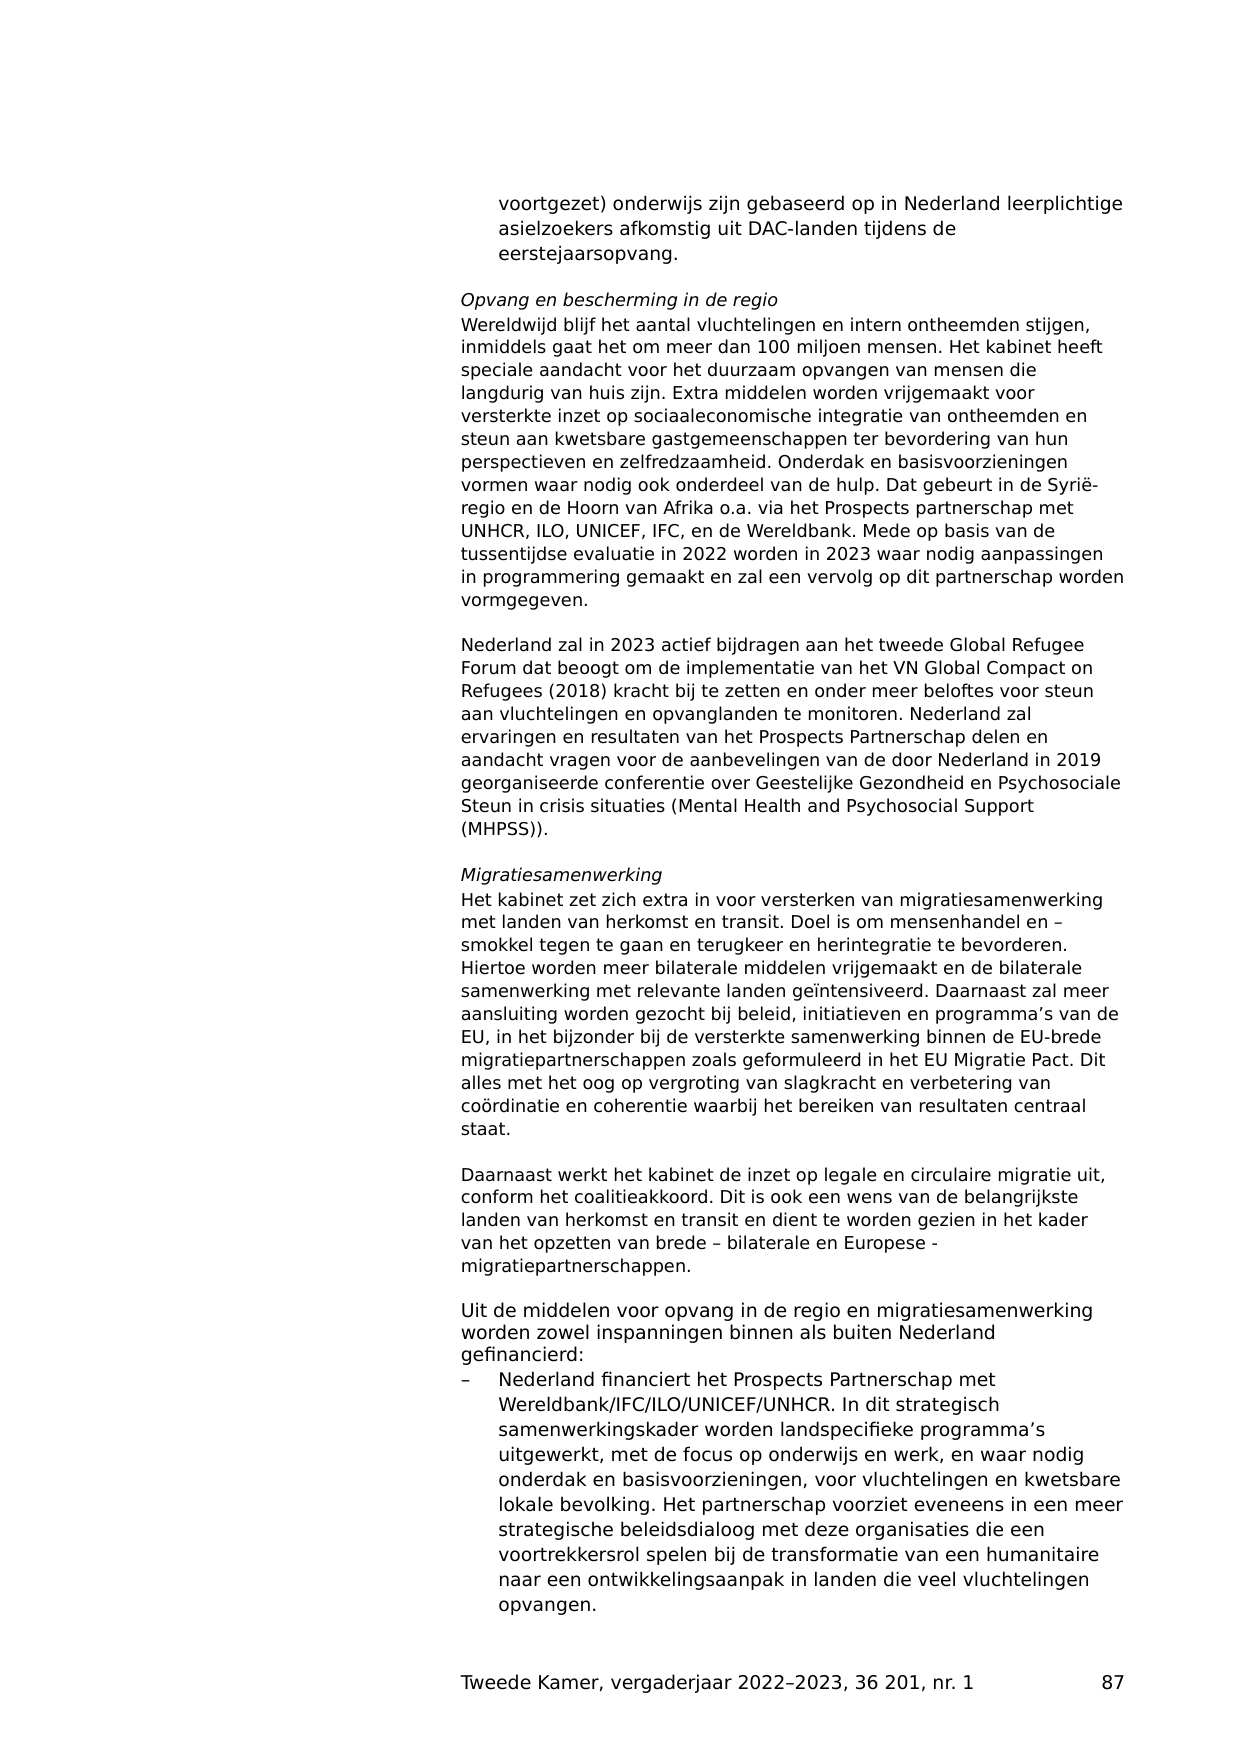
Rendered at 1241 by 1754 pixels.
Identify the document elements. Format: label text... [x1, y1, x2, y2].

list voortgezet) onderwijs zijn gebaseerd op in Nederland leerplichtige asielzoekers afkomstig uit DAC-landen tijdens de eerstejaarsopvang. [461, 191, 1125, 266]
list Nederland financiert het Prospects Partnerschap met Wereldbank/IFC/ILO/UNICEF/UNHCR. In dit strategisch samenwerkingskader worden landspecifieke programma’s uitgewerkt, met de focus op onderwijs en werk, en waar nodig onderdak en basisvoorzieningen, voor vluchtelingen en kwetsbare lokale bevolking. Het partnerschap voorziet eveneens in een meer strategische beleidsdialoog met deze organisaties die een voortrekkersrol spelen bij de transformatie van een humanitaire naar een ontwikkelingsaanpak in landen die veel vluchtelingen opvangen. [461, 1366, 1125, 1616]
text Uit de middelen voor opvang in de regio en migratiesamenwerking worden zowel inspanningen binnen als buiten Nederland gefinancierd: [461, 1300, 1125, 1366]
text Daarnaast werkt het kabinet de inzet op legale en circulaire migratie uit, conform het coalitieakkoord. Dit is ook een wens van de belangrijkste landen van herkomst en transit en dient te worden gezien in het kader van het opzetten van brede – bilaterale en Europese - migratiepartnerschappen. [461, 1163, 1125, 1277]
text Opvang en bescherming in de regio [461, 288, 1125, 311]
text Migratiesamenwerking [461, 863, 1125, 886]
text Nederland zal in 2023 actief bijdragen aan het tweede Global Refugee Forum dat beoogt om de implementatie van het VN Global Compact on Refugees (2018) kracht bij te zetten en onder meer beloftes voor steun aan vluchtelingen en opvanglanden te monitoren. Nederland zal ervaringen en resultaten van het Prospects Partnerschap delen en aandacht vragen voor de aanbevelingen van de door Nederland in 2019 georganiseerde conferentie over Geestelijke Gezondheid en Psychosociale Steun in crisis situaties (Mental Health and Psychosocial Support (MHPSS)). [461, 633, 1125, 840]
text Wereldwijd blijf het aantal vluchtelingen en intern ontheemden stijgen, inmiddels gaat het om meer dan 100 miljoen mensen. Het kabinet heeft speciale aandacht voor het duurzaam opvangen van mensen die langdurig van huis zijn. Extra middelen worden vrijgemaakt voor versterkte inzet op sociaaleconomische integratie van ontheemden en steun aan kwetsbare gastgemeenschappen ter bevordering van hun perspectieven en zelfredzaamheid. Onderdak en basisvoorzieningen vormen waar nodig ook onderdeel van de hulp. Dat gebeurt in de Syrië-regio en de Hoorn van Afrika o.a. via het Prospects partnerschap met UNHCR, ILO, UNICEF, IFC, en de Wereldbank. Mede op basis van de tussentijdse evaluatie in 2022 worden in 2023 waar nodig aanpassingen in programmering gemaakt en zal een vervolg op dit partnerschap worden vormgegeven. [461, 313, 1125, 611]
text Het kabinet zet zich extra in voor versterken van migratiesamenwerking met landen van herkomst en transit. Doel is om mensenhandel en –smokkel tegen te gaan en terugkeer en herintegratie te bevorderen. Hiertoe worden meer bilaterale middelen vrijgemaakt en de bilaterale samenwerking met relevante landen geïntensiveerd. Daarnaast zal meer aansluiting worden gezocht bij beleid, initiatieven en programma’s van de EU, in het bijzonder bij de versterkte samenwerking binnen de EU-brede migratiepartnerschappen zoals geformuleerd in het EU Migratie Pact. Dit alles met het oog op vergroting van slagkracht en verbetering van coördinatie en coherentie waarbij het bereiken van resultaten centraal staat. [461, 888, 1125, 1140]
